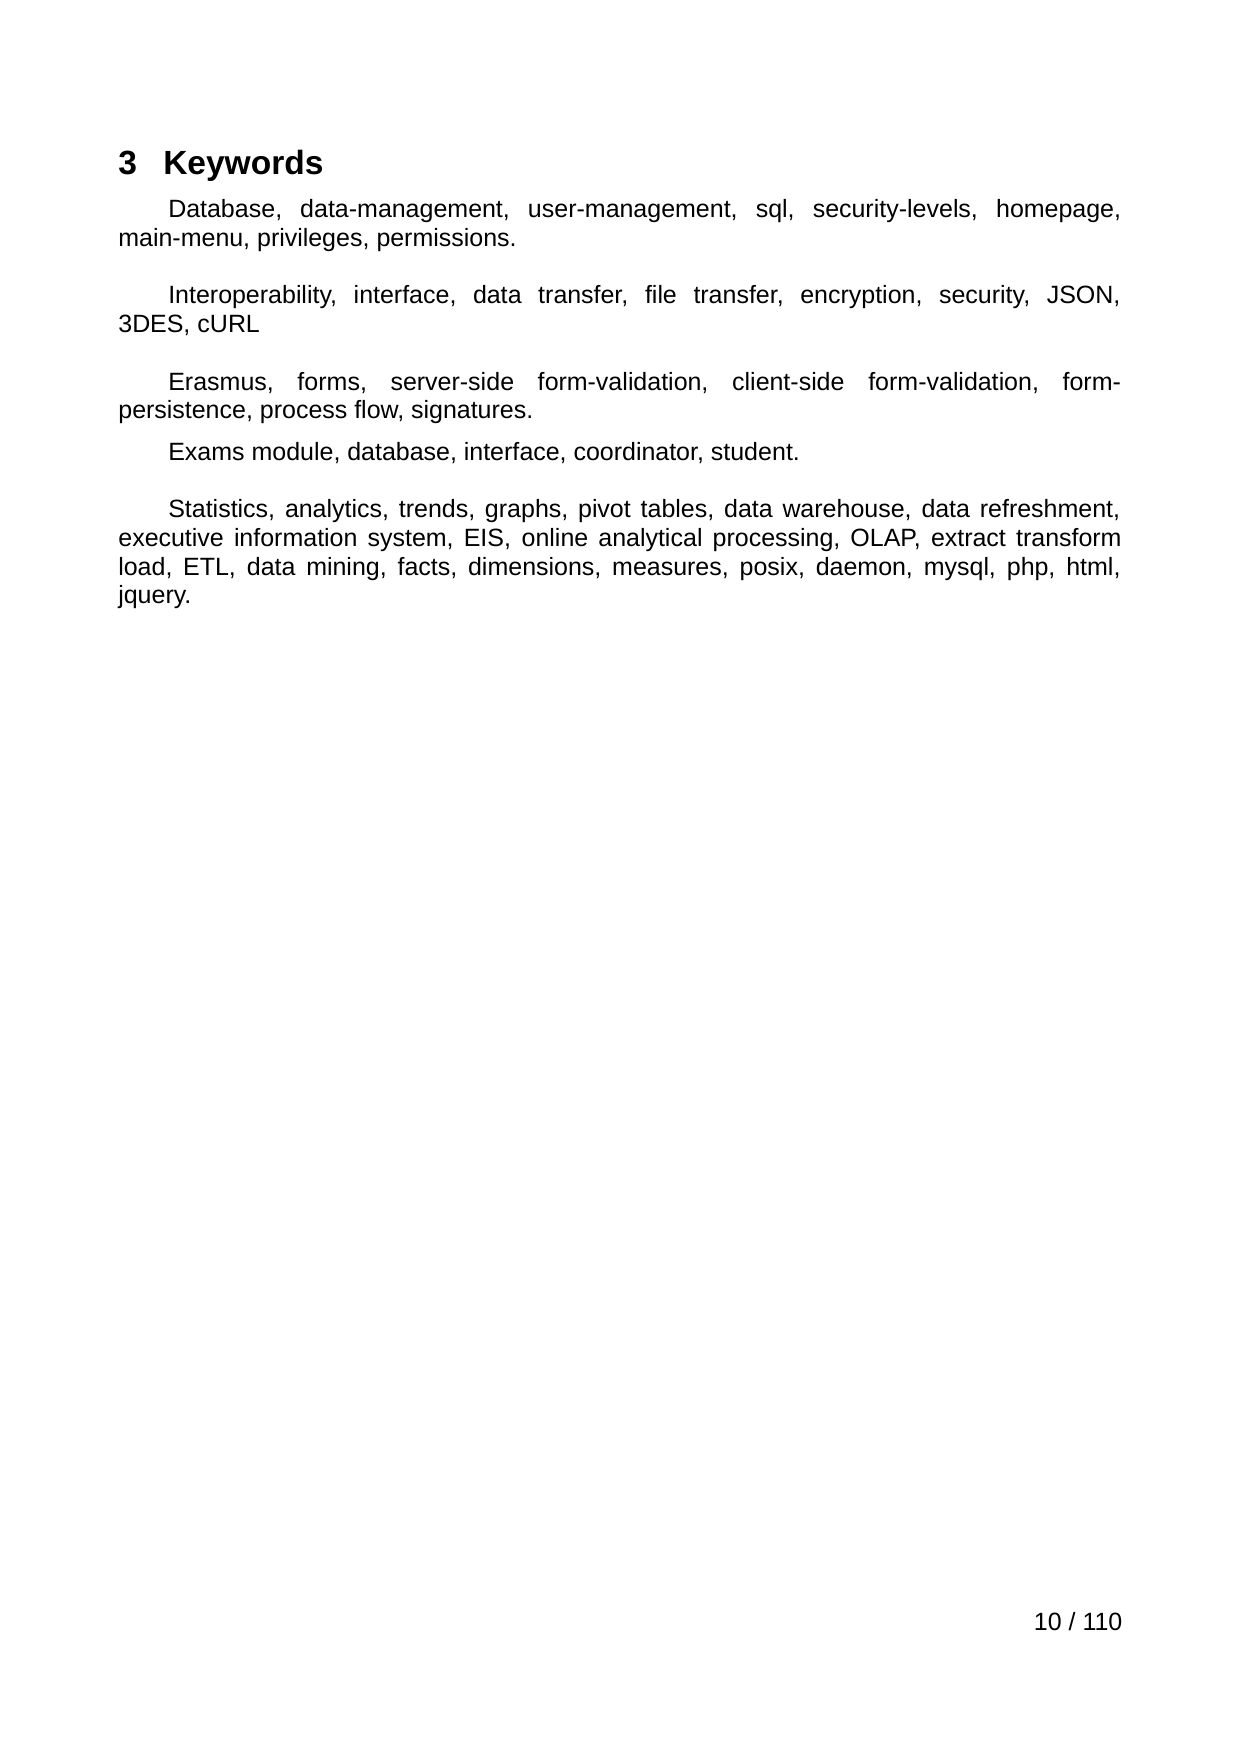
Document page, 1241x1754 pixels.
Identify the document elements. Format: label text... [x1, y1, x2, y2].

text Interoperability, interface, data transfer, file transfer, encryption, security, JSON, 3DES, cURL [118, 281, 1122, 338]
subtitle Keywords [118, 143, 1122, 182]
text Database, data-management, user-management, sql, security-levels, homepage, main-menu, privileges, permissions. [118, 194, 1122, 252]
text Statistics, analytics, trends, graphs, pivot tables, data warehouse, data refreshment, executive information system, EIS, online analytical processing, OLAP, extract transform load, ETL, data mining, facts, dimensions, measures, posix, daemon, mysql, php, html, jquery. [118, 494, 1122, 609]
text Erasmus, forms, server-side form-validation, client-side form-validation, form-persistence, process flow, signatures. [118, 367, 1122, 424]
text Exams module, database, interface, coordinator, student. [118, 437, 1122, 466]
